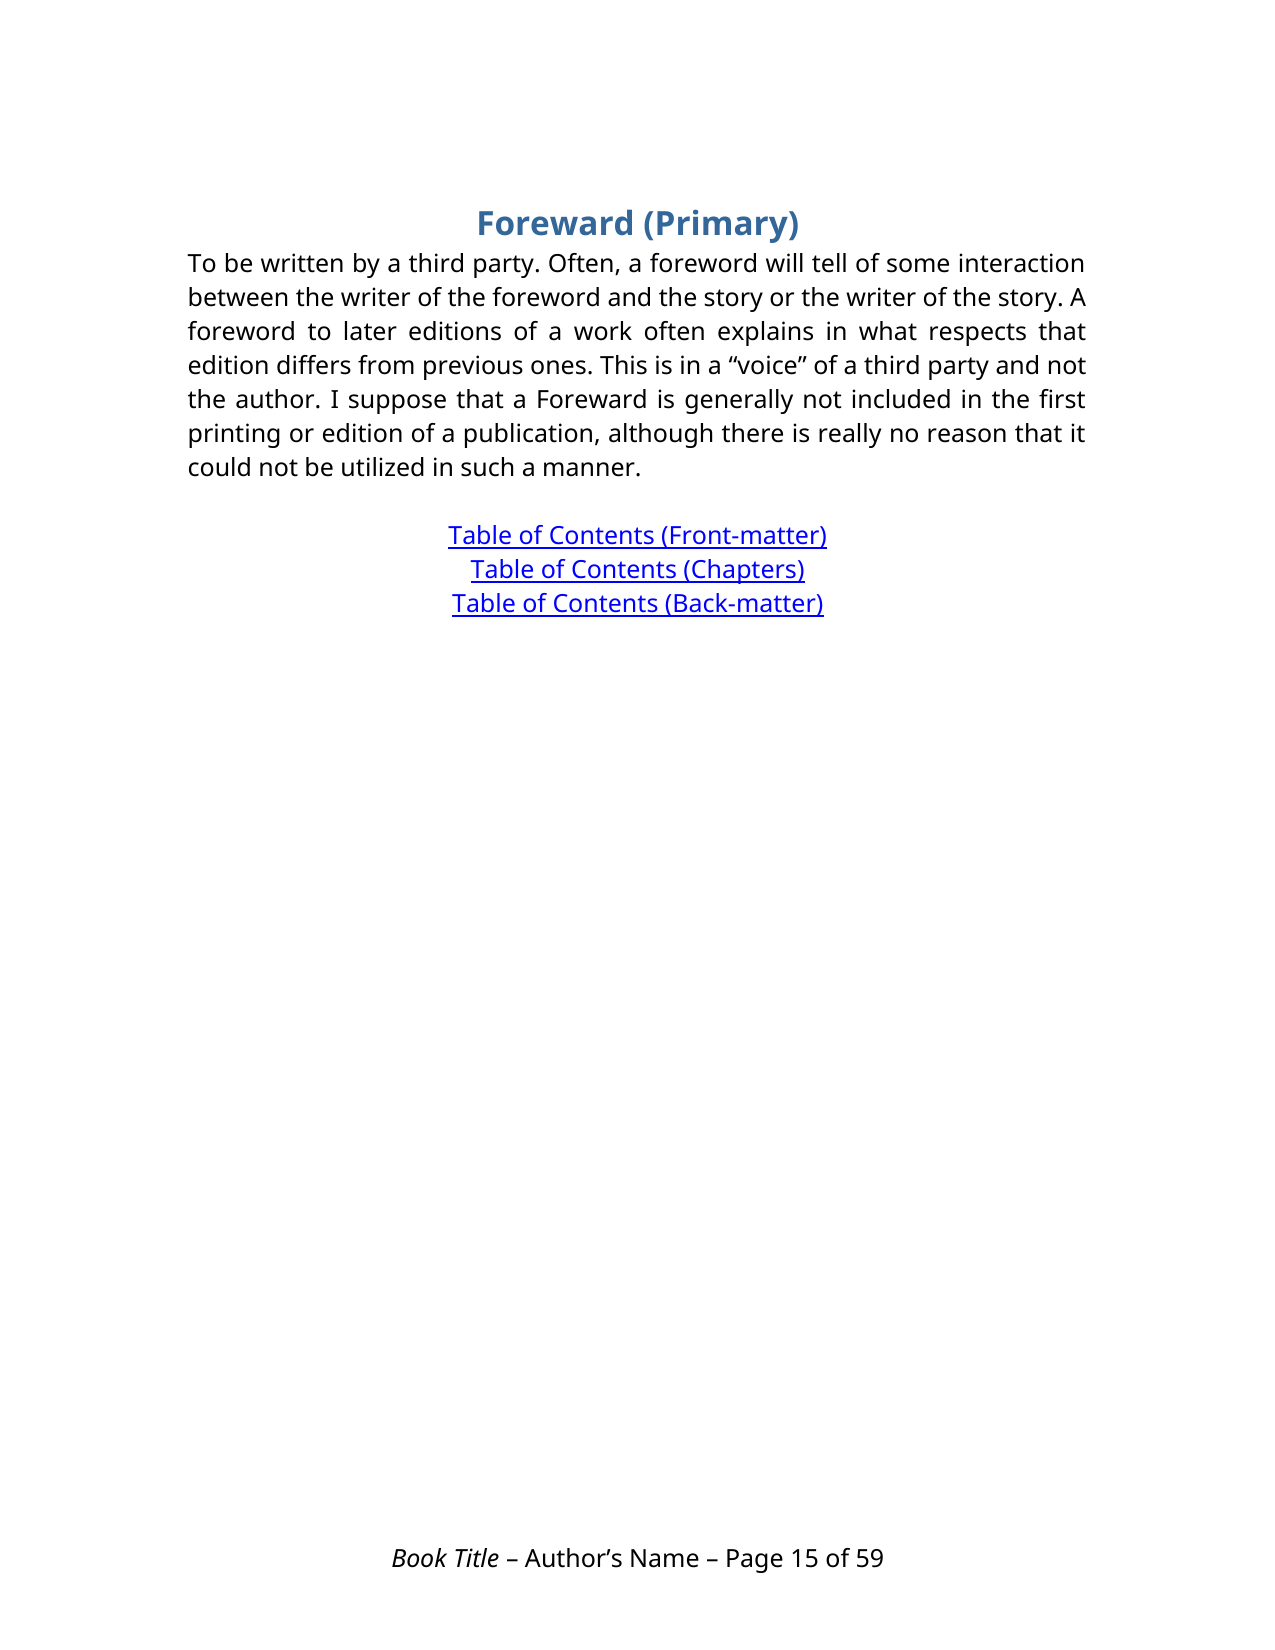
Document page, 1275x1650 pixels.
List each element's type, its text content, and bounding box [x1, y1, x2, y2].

subtitle Foreward (Primary) [187, 200, 1087, 245]
text Table of Contents (Chapters) [187, 552, 1087, 586]
text To be written by a third party. Often, a foreword will tell of some interaction between the writer of the foreword and the story or the writer of the story. A foreword to later editions of a work often explains in what respects that edition differs from previous ones. This is in a “voice” of a third party and not the author. I suppose that a Foreward is generally not included in the first printing or edition of a publication, although there is really no reason that it could not be utilized in such a manner. [187, 245, 1087, 484]
text Table of Contents (Front-matter) [187, 518, 1087, 552]
text Table of Contents (Back-matter) [187, 586, 1087, 620]
